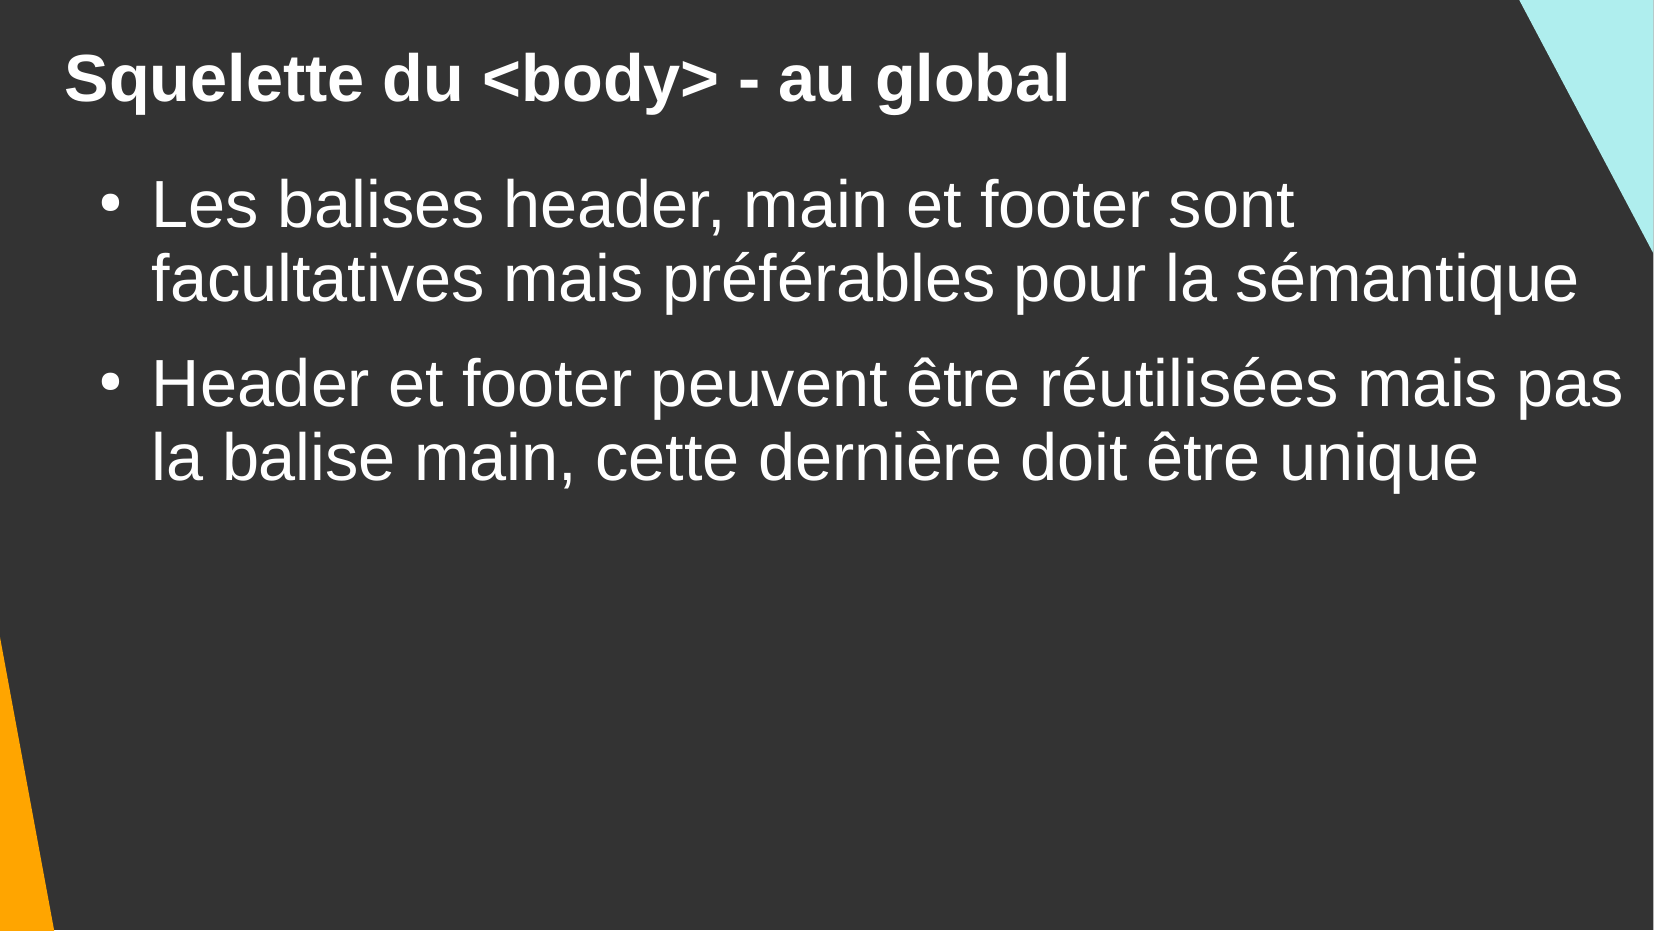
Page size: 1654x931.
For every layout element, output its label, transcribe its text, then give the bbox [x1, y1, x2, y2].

title Squelette du <body> - au global [64, 40, 1553, 125]
text_box [0, 637, 55, 931]
list Les balises header, main et footer sont facultatives mais préférables pour la sémantique Header et footer peuvent être réutilisées mais pas la balise main, cette dernière doit être unique [80, 166, 1636, 626]
text_box [1519, 0, 1654, 255]
